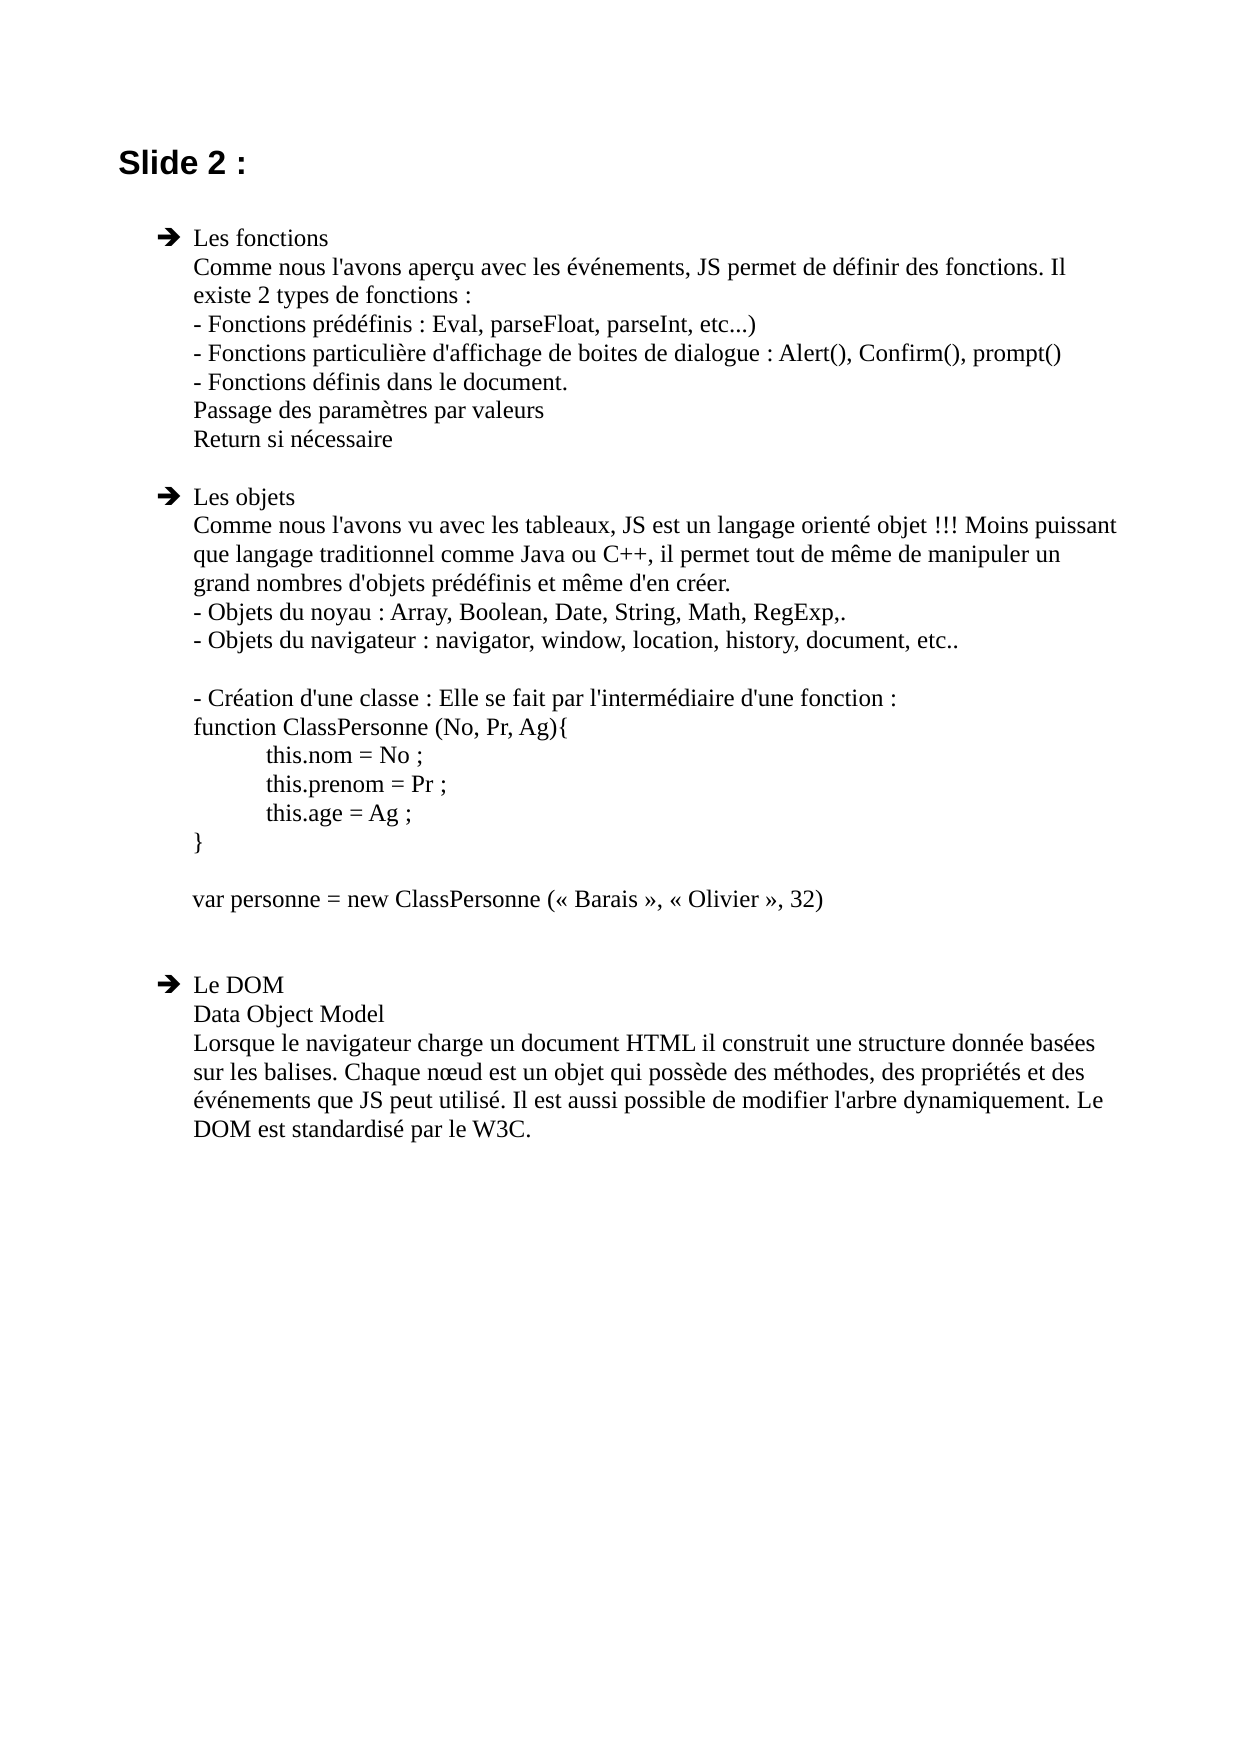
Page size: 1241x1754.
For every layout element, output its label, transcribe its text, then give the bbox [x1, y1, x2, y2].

list - Création d'une classe : Elle se fait par l'intermédiaire d'une fonction : [156, 683, 1122, 712]
text } [118, 827, 1122, 856]
list Les objets [156, 482, 1122, 511]
list Lorsque le navigateur charge un document HTML il construit une structure donnée basées sur les balises. Chaque nœud est un objet qui possède des méthodes, des propriétés et des événements que JS peut utilisé. Il est aussi possible de modifier l'arbre dynamiquement. Le DOM est standardisé par le W3C. [156, 1028, 1122, 1143]
text var personne = new ClassPersonne (« Barais », « Olivier », 32) [118, 884, 1122, 913]
list Return si nécessaire [156, 424, 1122, 453]
list - Objets du navigateur : navigator, window, location, history, document, etc.. [156, 626, 1122, 654]
list Comme nous l'avons aperçu avec les événements, JS permet de définir des fonctions. Il existe 2 types de fonctions : [156, 252, 1122, 309]
list Les fonctions [156, 223, 1122, 252]
text this.age = Ag ; [118, 798, 1122, 827]
list - Fonctions prédéfinis : Eval, parseFloat, parseInt, etc...) [156, 309, 1122, 338]
text this.nom = No ; [118, 741, 1122, 769]
list Passage des paramètres par valeurs [156, 396, 1122, 424]
list Comme nous l'avons vu avec les tableaux, JS est un langage orienté objet !!! Moins puissant que langage traditionnel comme Java ou C++, il permet tout de même de manipuler un grand nombres d'objets prédéfinis et même d'en créer. [156, 511, 1122, 597]
list Le DOM [156, 971, 1122, 999]
subtitle Slide 2 : [118, 143, 1122, 182]
list - Objets du noyau : Array, Boolean, Date, String, Math, RegExp,. [156, 597, 1122, 626]
list function ClassPersonne (No, Pr, Ag){ [156, 712, 1122, 741]
list Data Object Model [156, 999, 1122, 1028]
text this.prenom = Pr ; [118, 769, 1122, 798]
list - Fonctions définis dans le document. [156, 367, 1122, 396]
list - Fonctions particulière d'affichage de boites de dialogue : Alert(), Confirm(), prompt() [156, 338, 1122, 367]
